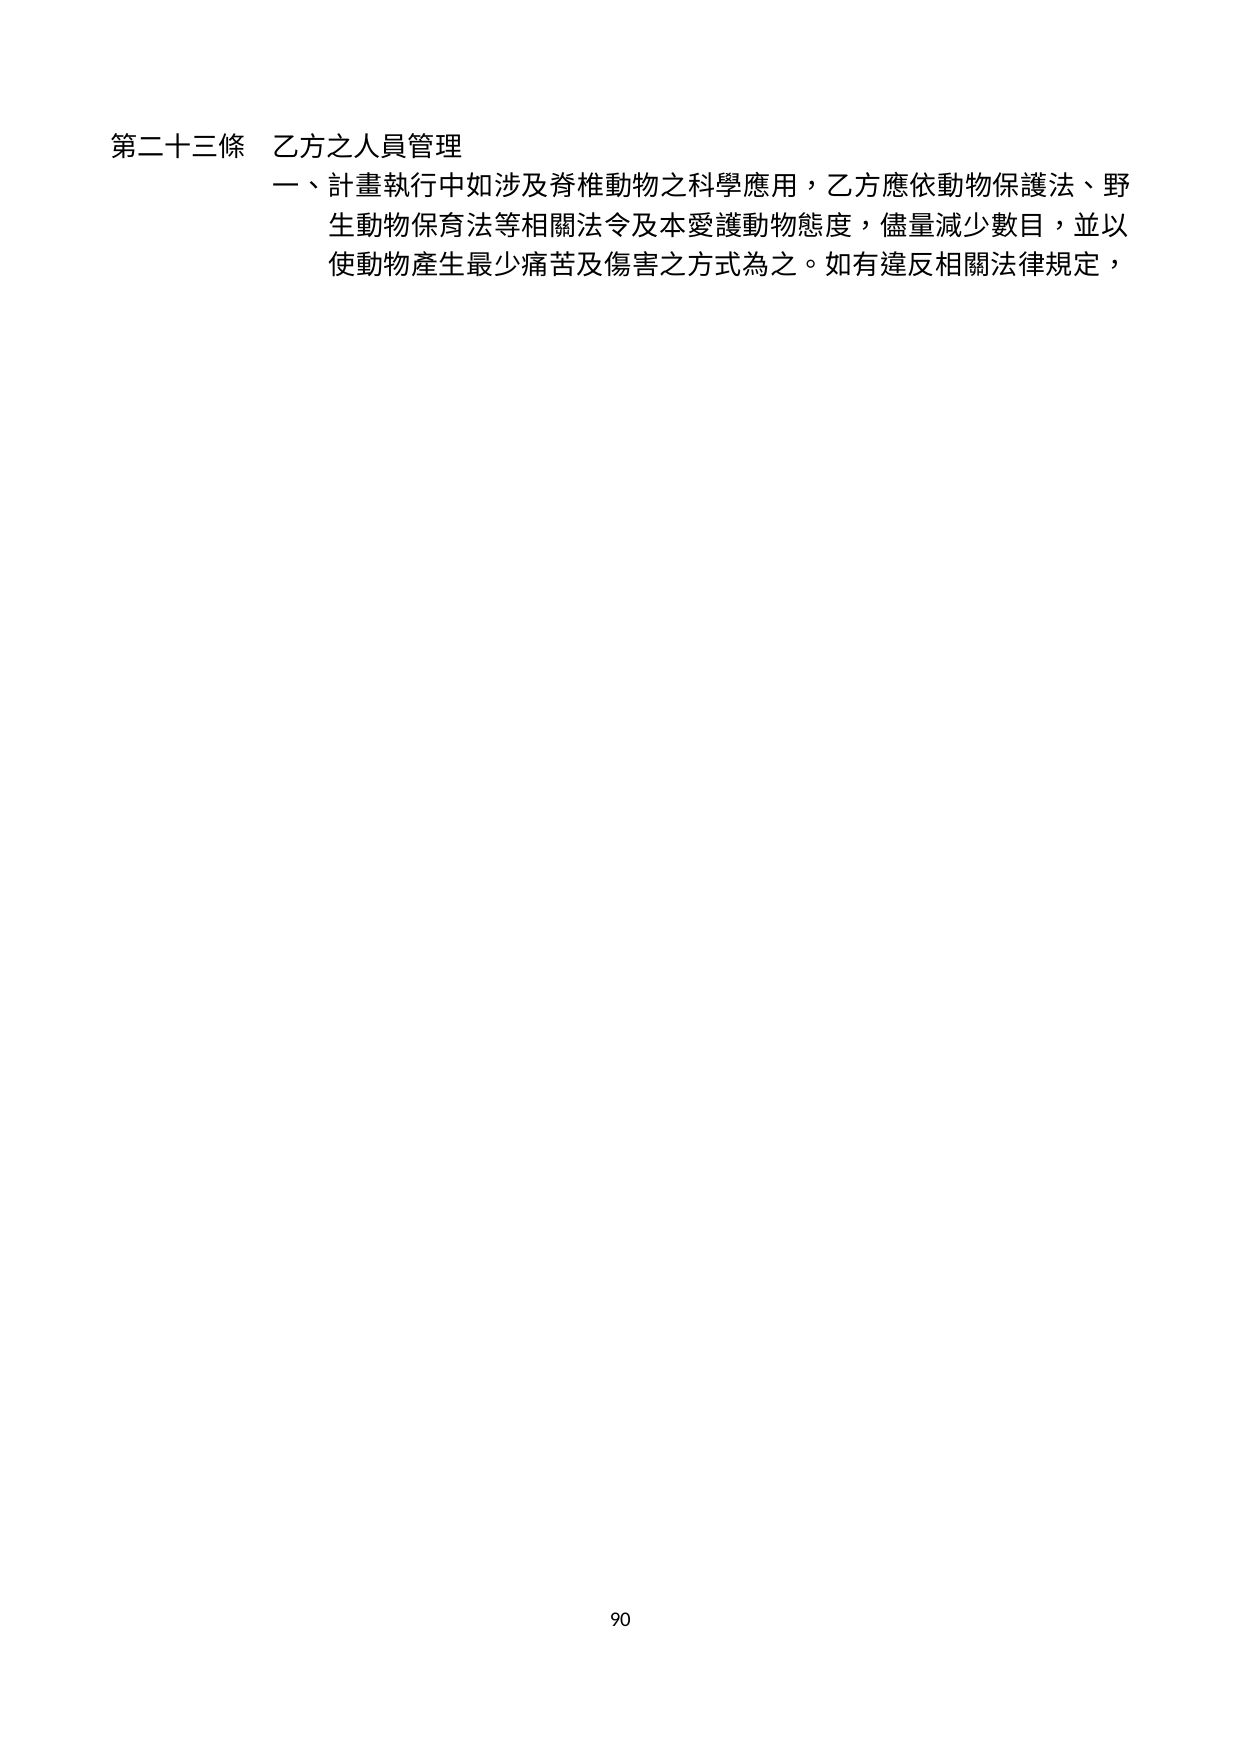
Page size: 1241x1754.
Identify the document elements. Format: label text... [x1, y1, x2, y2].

text 第二十三條 乙方之人員管理 [110, 125, 1131, 164]
text 一、計畫執行中如涉及脊椎動物之科學應用，乙方應依動物保護法、野生動物保育法等相關法令及本愛護動物態度，儘量減少數目，並以使動物產生最少痛苦及傷害之方式為之。如有違反相關法律規定， [272, 164, 1131, 282]
